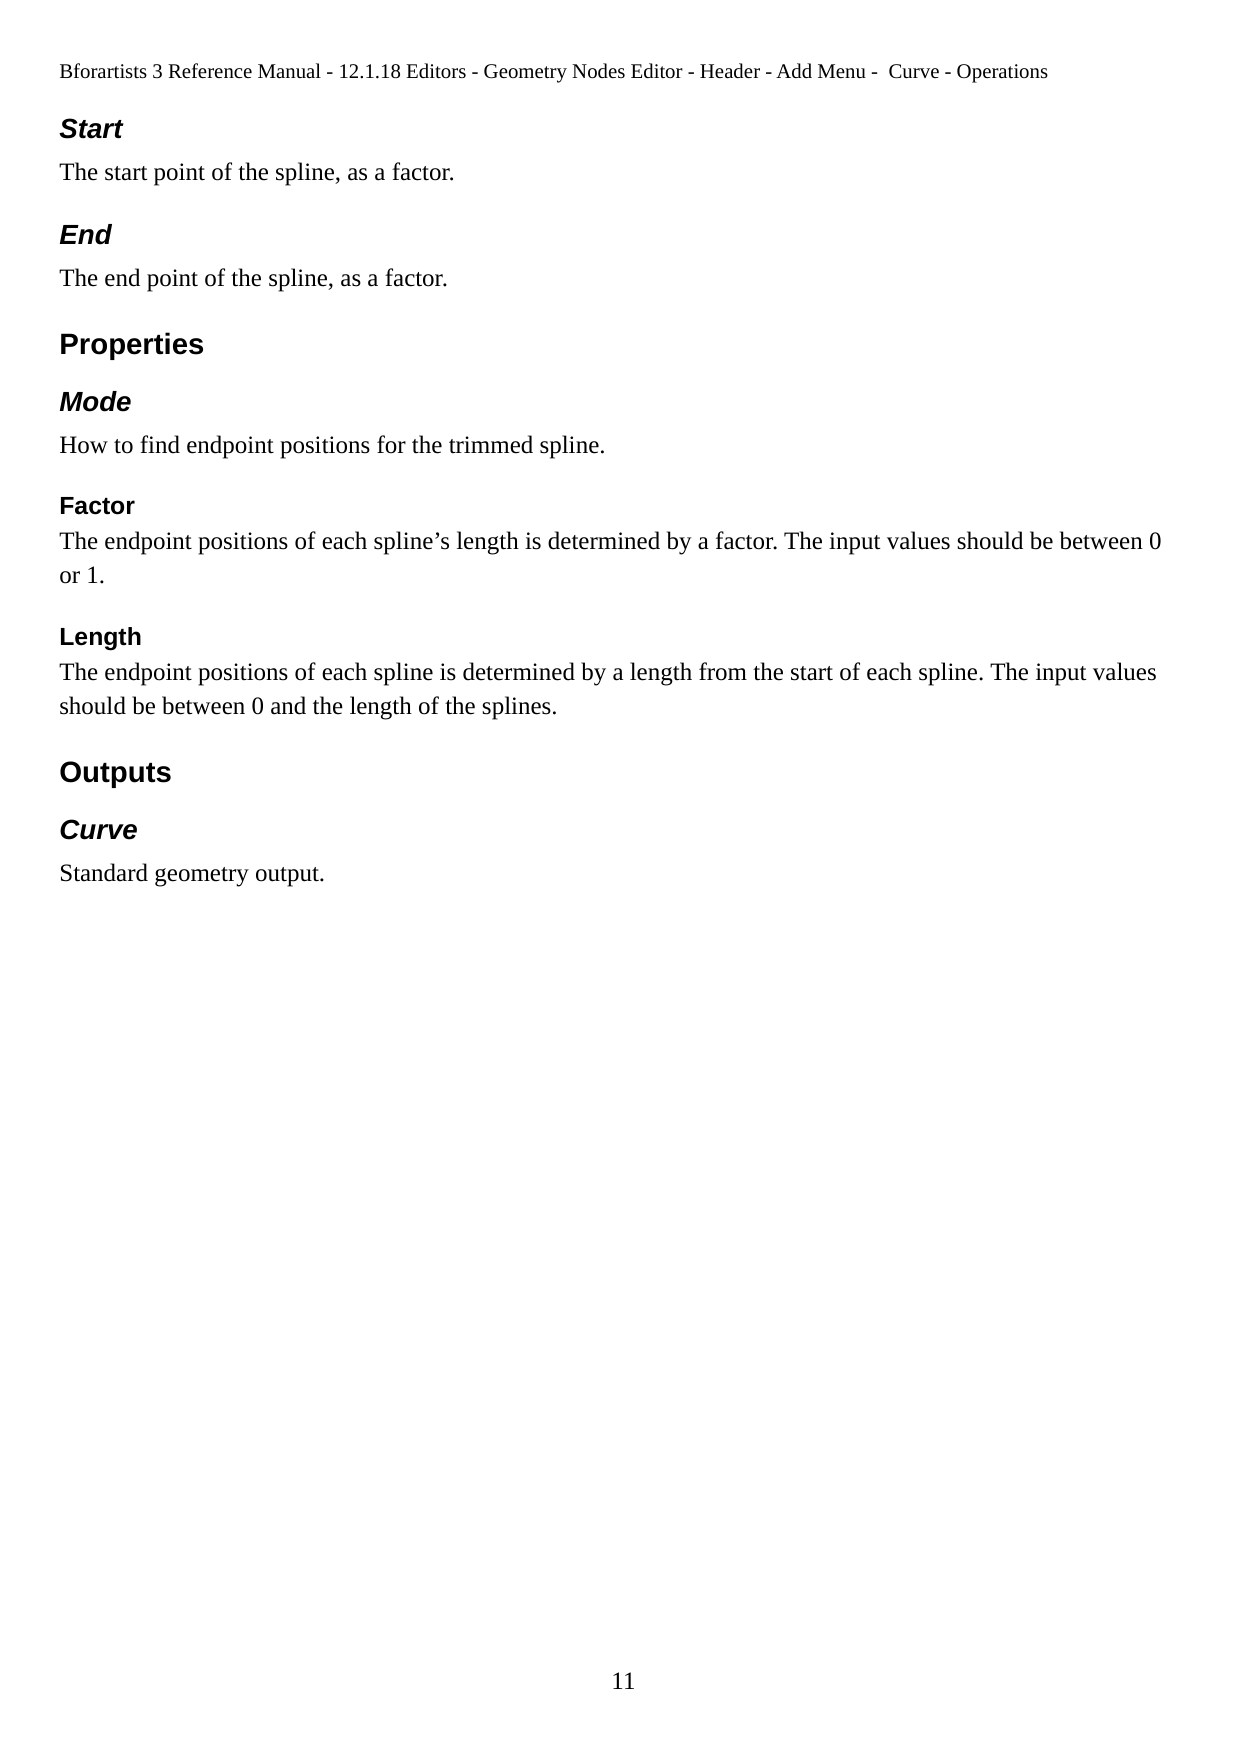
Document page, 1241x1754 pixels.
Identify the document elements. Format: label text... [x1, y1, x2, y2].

subtitle Curve [59, 814, 1181, 846]
subtitle Length [59, 622, 1181, 651]
text The start point of the spline, as a factor. [59, 157, 1181, 186]
text The end point of the spline, as a factor. [59, 263, 1181, 292]
text The endpoint positions of each spline is determined by a length from the start of each spline. The input values should be between 0 and the length of the splines. [59, 657, 1181, 720]
subtitle Mode [59, 385, 1181, 417]
subtitle Outputs [59, 755, 1181, 789]
subtitle Start [59, 113, 1181, 144]
subtitle Properties [59, 327, 1181, 360]
text Standard geometry output. [59, 858, 1181, 887]
text How to find endpoint positions for the trimmed spline. [59, 430, 1181, 458]
subtitle Factor [59, 491, 1181, 520]
text The endpoint positions of each spline’s length is determined by a factor. The input values should be between 0 or 1. [59, 526, 1181, 589]
subtitle End [59, 218, 1181, 250]
